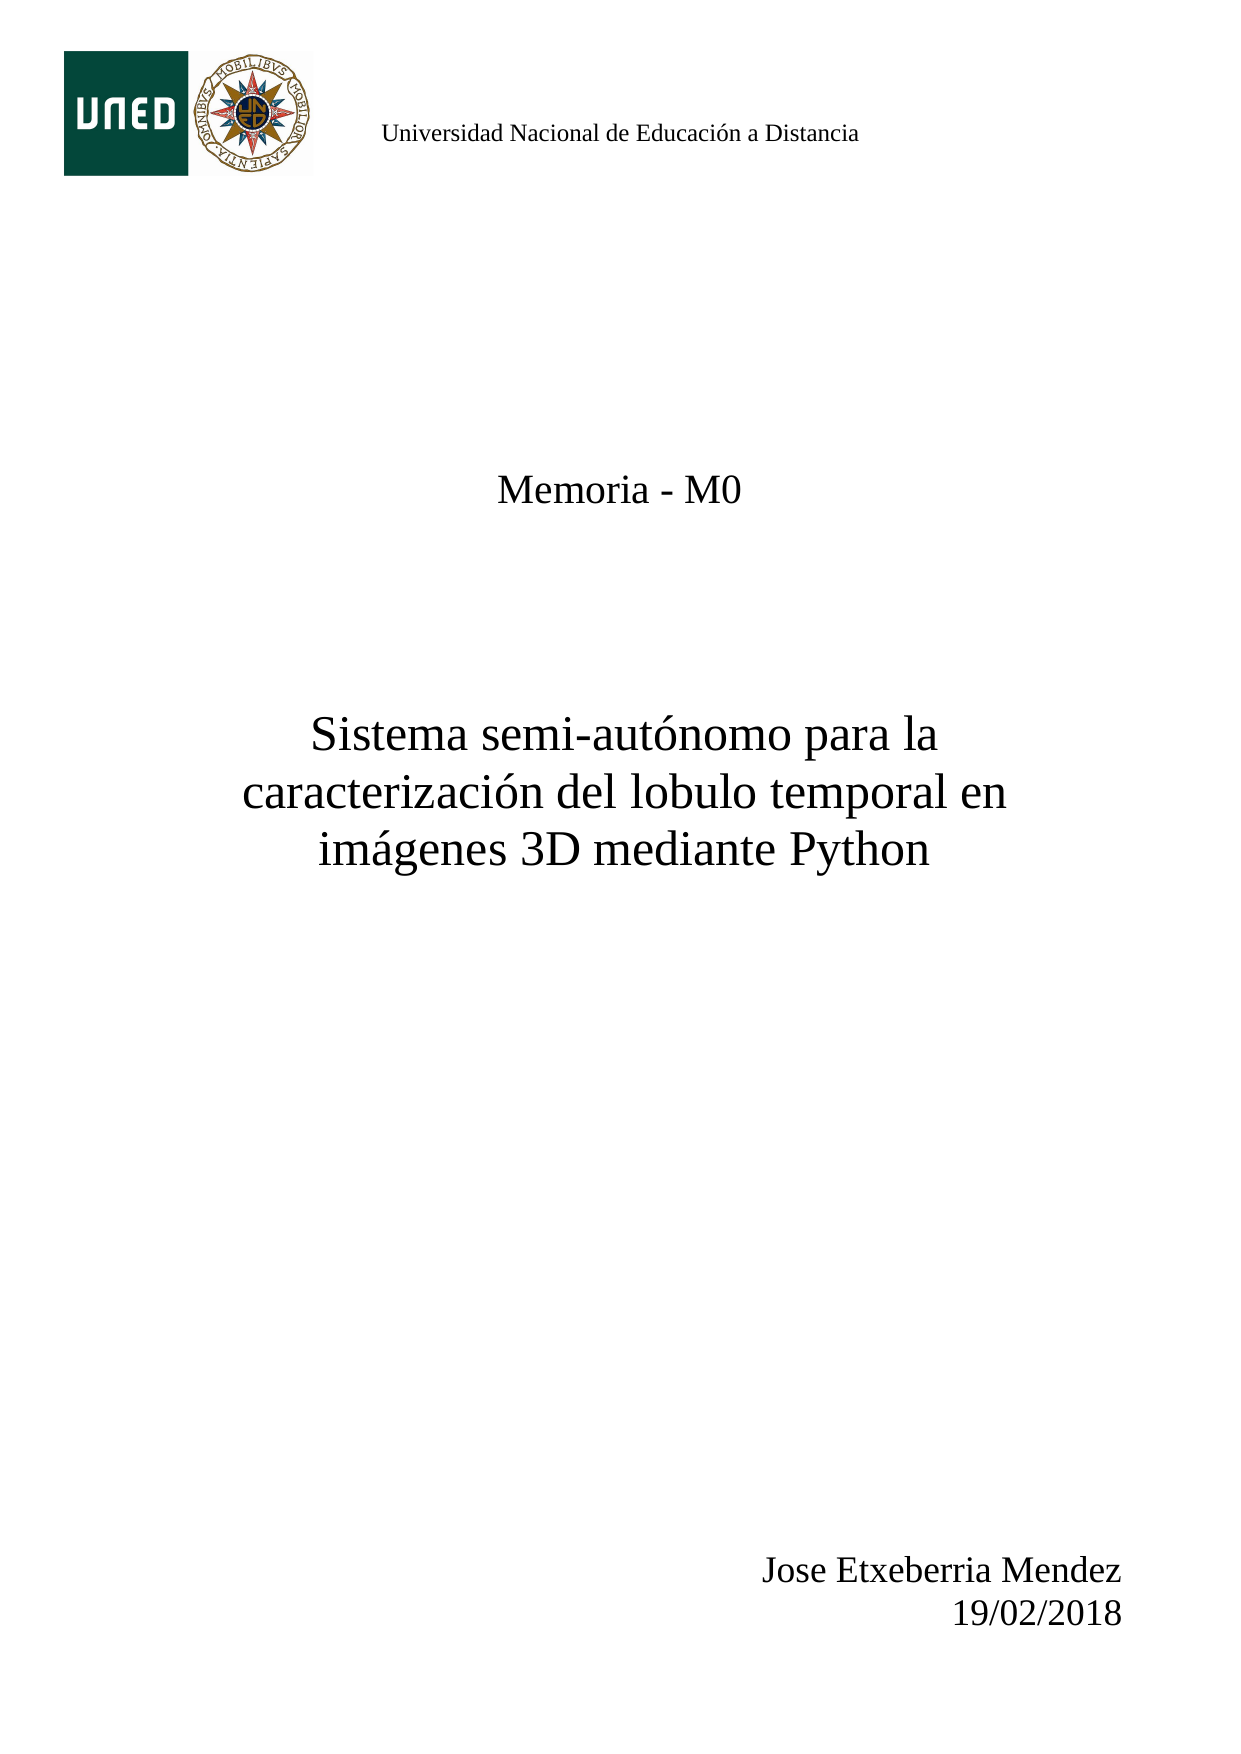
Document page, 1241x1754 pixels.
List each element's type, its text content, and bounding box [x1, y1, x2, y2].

text Sistema semi-autónomo para la caracterización del lobulo temporal en imágenes 3D mediante Python [193, 704, 1057, 876]
text Memoria - M0 [118, 464, 1122, 512]
picture [63, 51, 314, 176]
text 19/02/2018 [118, 1590, 1122, 1633]
text Jose Etxeberria Mendez [118, 1547, 1122, 1590]
